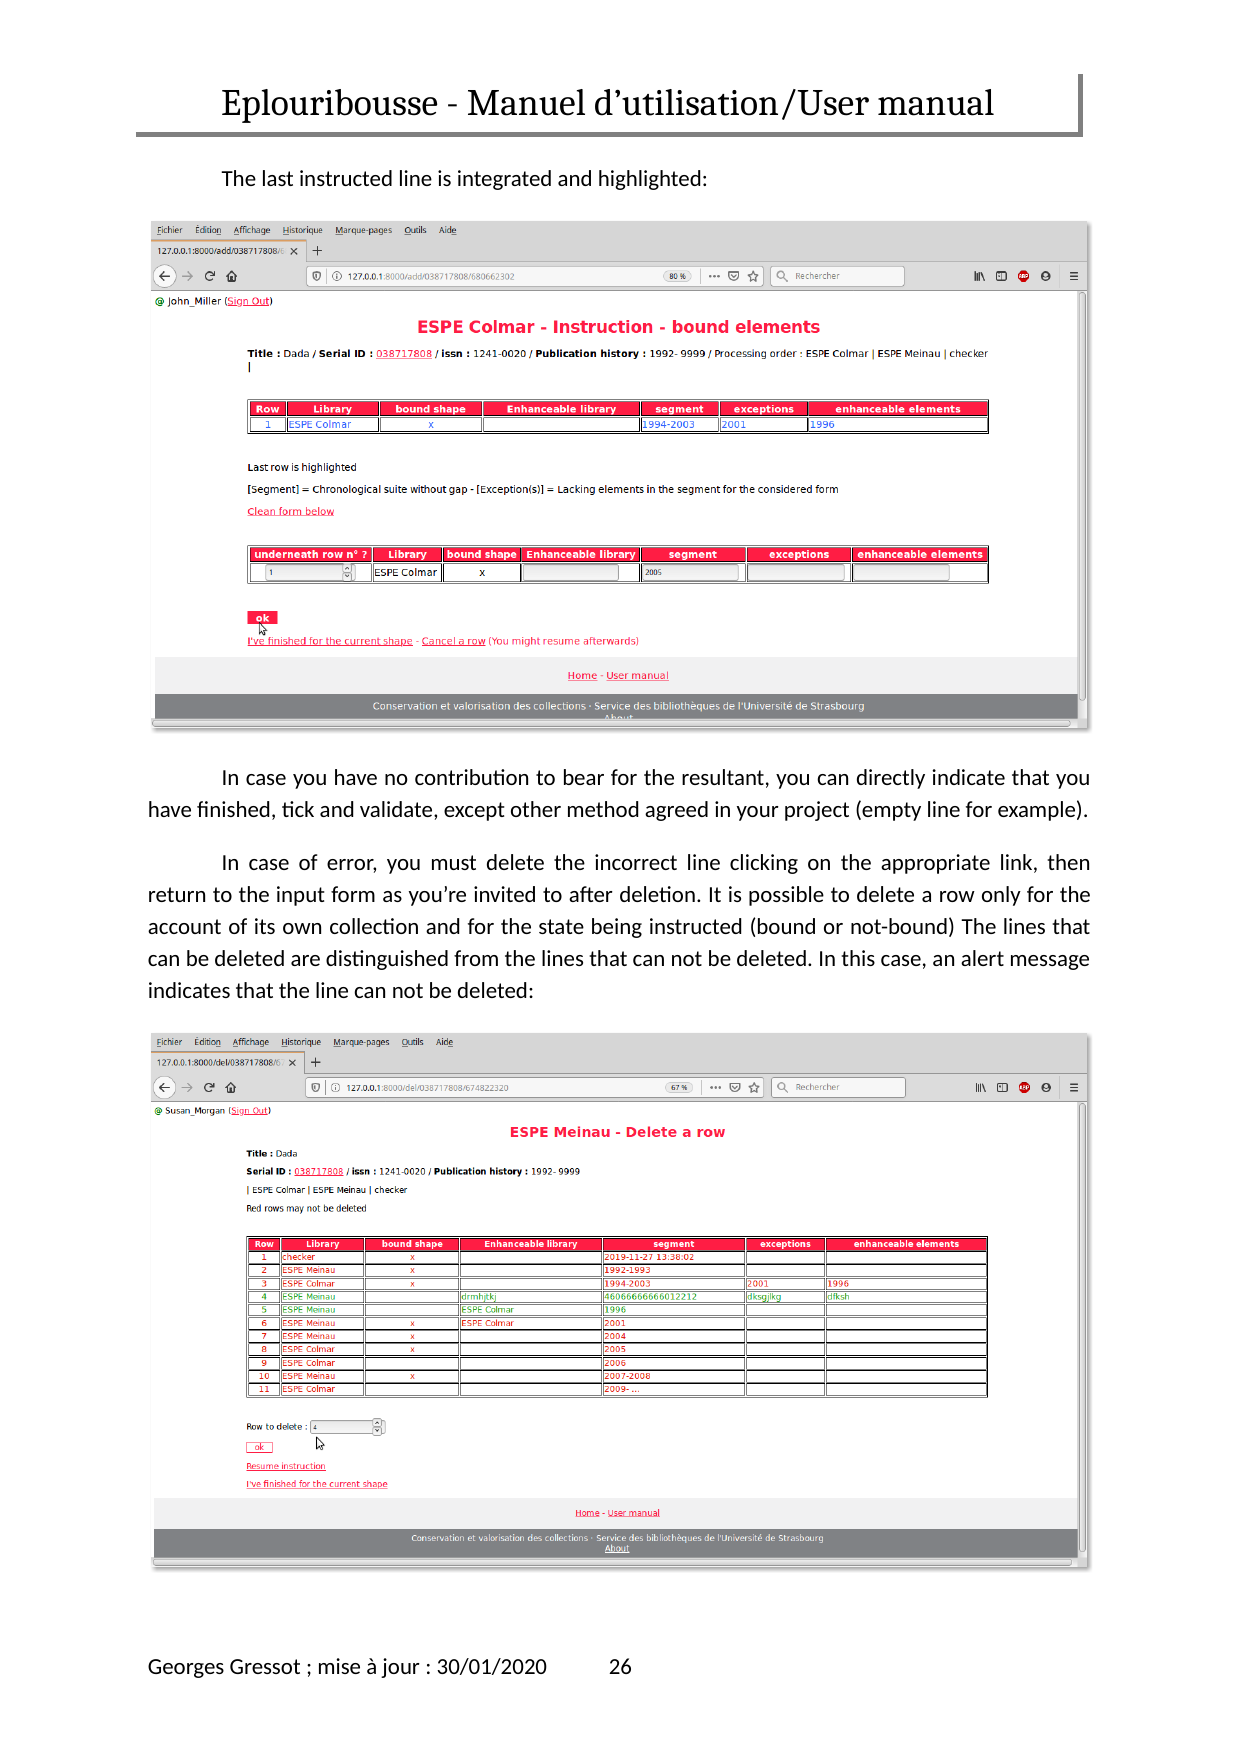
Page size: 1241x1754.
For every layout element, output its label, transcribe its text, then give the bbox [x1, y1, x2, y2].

picture [147, 1029, 1093, 1573]
text The last instructed line is integrated and highlighted: [148, 164, 1093, 193]
text In case of error, you must delete the incorrect line clicking on the appropriate link, then return to the input form as you’re invited to after deletion. It is possible to delete a row only for the account of its own collection and for the state being instructed (bound or not-bound) The lines that can be deleted are distinguished from the lines that can not be deleted. In this case, an alert message indicates that the line can not be deleted: [148, 848, 1093, 1005]
text In case you have no contribution to bear for the resultant, you can directly indicate that you have finished, tick and validate, except other method agreed in your project (empty line for example). [148, 734, 1093, 823]
picture [147, 217, 1093, 734]
